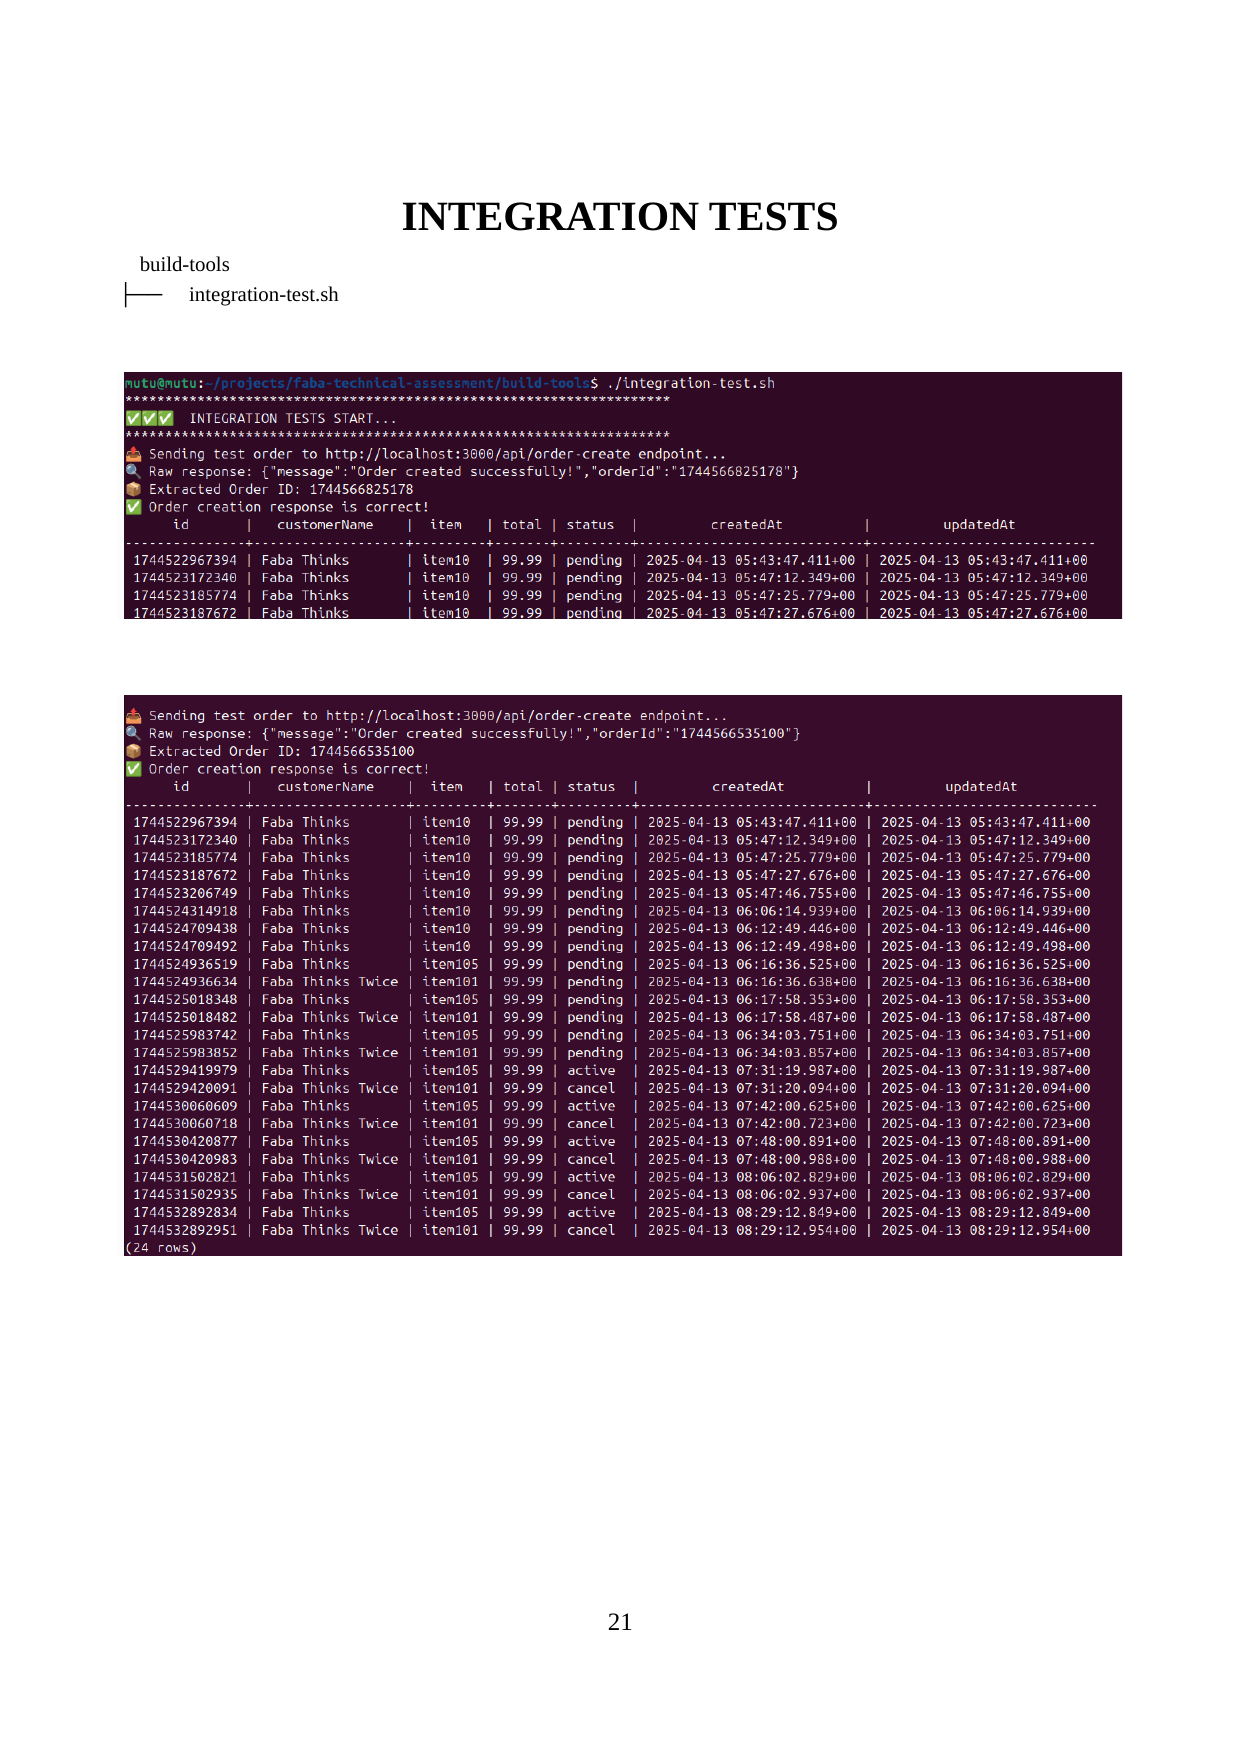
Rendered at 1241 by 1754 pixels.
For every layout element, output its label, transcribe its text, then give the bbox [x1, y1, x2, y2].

picture [118, 372, 1123, 619]
picture [118, 695, 1123, 1256]
text ├── 📄 integration-test.sh [126, 282, 1122, 306]
subtitle INTEGRATION TESTS [118, 191, 1122, 239]
text 📁 build-tools [118, 251, 1122, 276]
